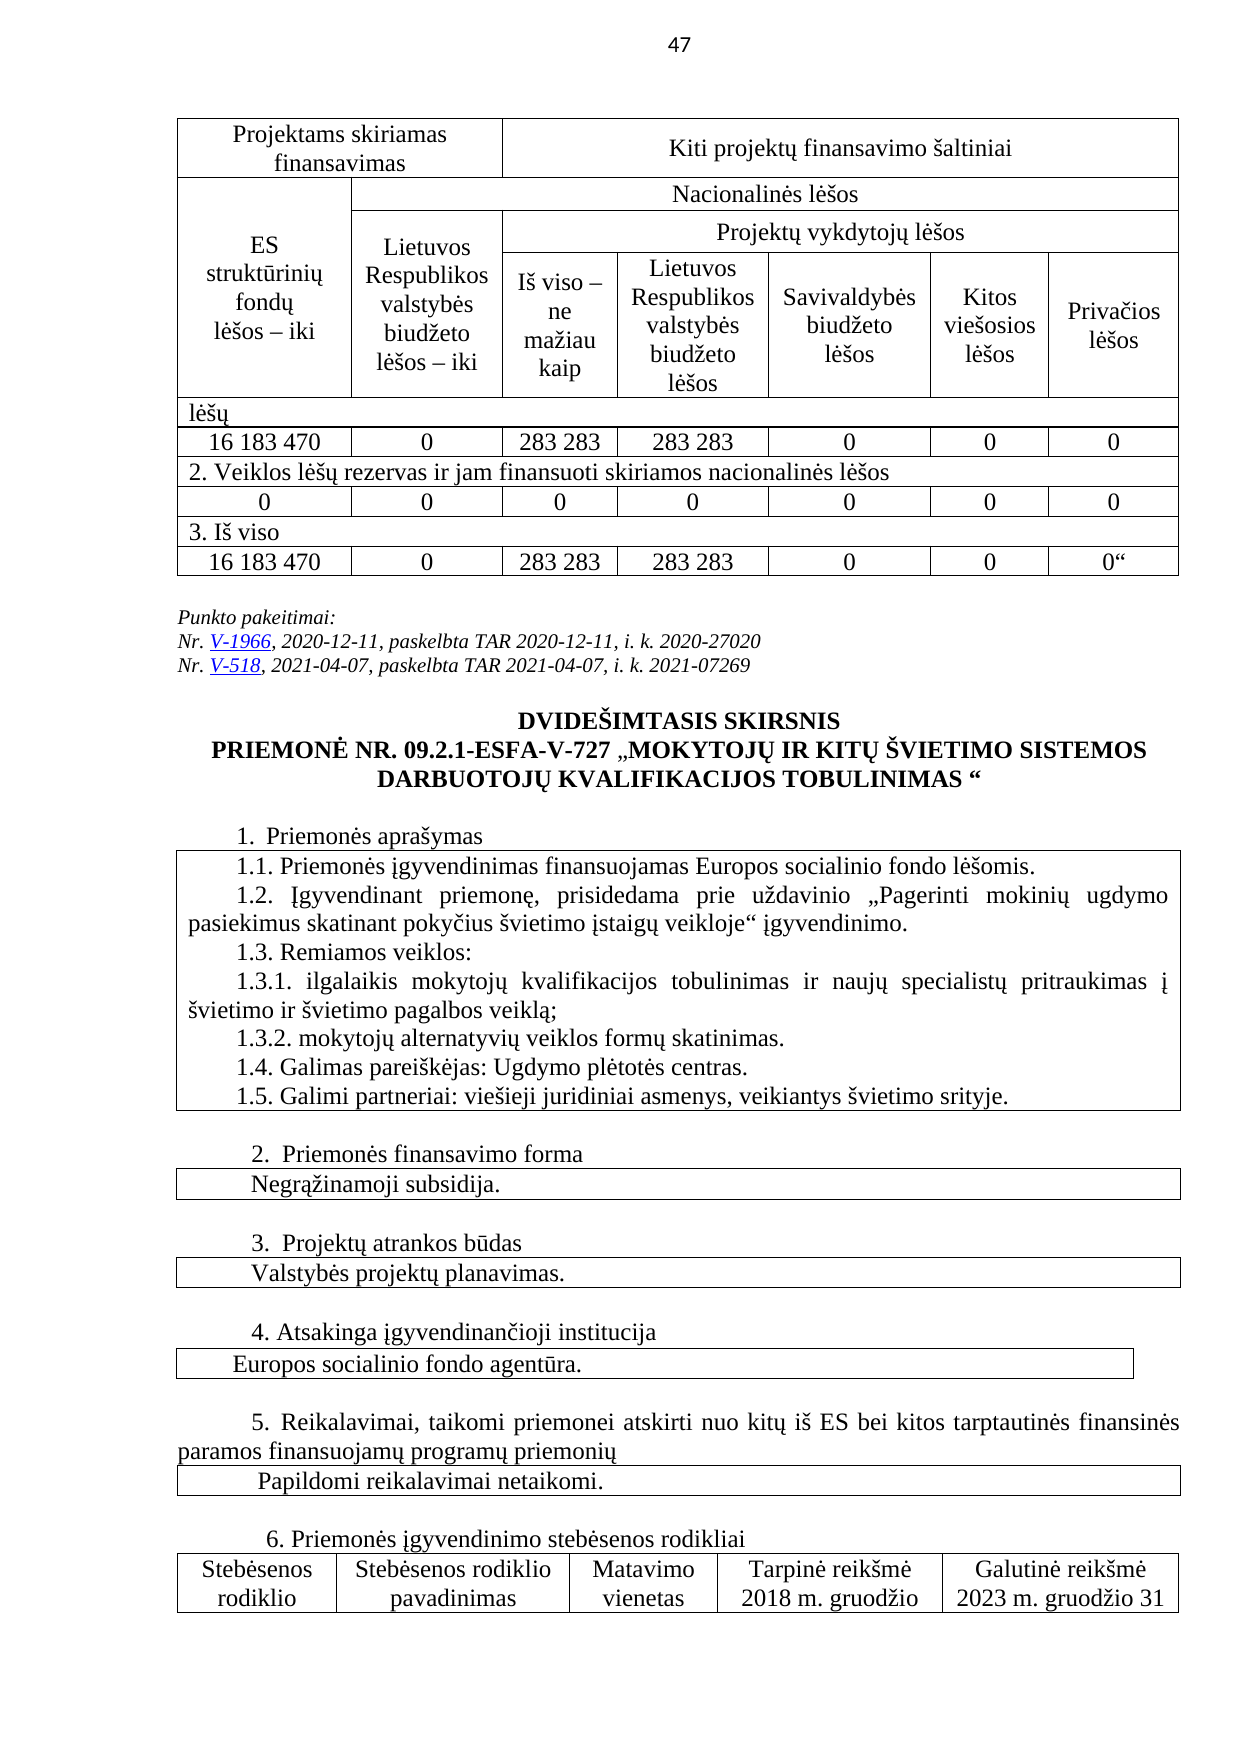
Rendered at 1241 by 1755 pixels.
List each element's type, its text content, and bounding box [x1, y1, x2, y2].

table_cell 283 283 [618, 547, 768, 575]
table_cell 283 283 [618, 428, 768, 456]
table_cell 1.5. Galimi partneriai: viešieji juridiniai asmenys, veikiantys švietimo srityje. [177, 1081, 1180, 1110]
table_cell 0 [769, 547, 930, 575]
table_cell 0 [178, 487, 351, 516]
table_header Matavimo vienetas [570, 1554, 717, 1612]
table_cell 16 183 470 [178, 428, 351, 456]
table_cell Privačios lėšos [1049, 253, 1178, 397]
text Nr. V-518, 2021-04-07, paskelbta TAR 2021-04-07, i. k. 2021-07269 [177, 653, 1181, 677]
table_cell 0 [352, 428, 502, 456]
table_header Kiti projektų finansavimo šaltiniai [503, 119, 1178, 177]
text 4. Atsakinga įgyvendinančioji institucija [251, 1317, 1181, 1345]
table_cell Kitos viešosios lėšos [931, 253, 1048, 397]
table_header Negrąžinamoji subsidija. [177, 1169, 1180, 1198]
table_cell 0 [931, 428, 1048, 456]
table_cell 0 [352, 487, 502, 516]
table_cell 283 283 [503, 428, 617, 456]
table_header Projektams skiriamas finansavimas [178, 119, 502, 177]
table_cell 16 183 470 [178, 547, 351, 575]
table_header Europos socialinio fondo agentūra. [177, 1349, 1133, 1378]
table_header Stebėsenos rodiklio pavadinimas [337, 1554, 569, 1612]
table_cell Savivaldybės biudžeto lėšos [769, 253, 930, 397]
table_cell Iš viso – ne mažiau kaip [503, 253, 617, 397]
text 6. Priemonės įgyvendinimo stebėsenos rodikliai [177, 1524, 1181, 1553]
table_cell 0 [769, 487, 930, 516]
table_cell 0 [931, 487, 1048, 516]
table_cell 1.4. Galimas pareiškėjas: Ugdymo plėtotės centras. [177, 1052, 1180, 1081]
table_cell Lietuvos Respublikos valstybės biudžeto lėšos – iki [352, 211, 502, 397]
text 2. Priemonės finansavimo forma [251, 1139, 1181, 1168]
table_header Papildomi reikalavimai netaikomi. [178, 1466, 1180, 1495]
table_cell 1.3. Remiamos veiklos: 1.3.1. ilgalaikis mokytojų kvalifikacijos tobulinimas ir naujų specialistų pritraukimas į švietimo ir švietimo pagalbos veiklą; 1.3.2. mokytojų alternatyvių veiklos formų skatinimas. [177, 937, 1180, 1052]
table_header Valstybės projektų planavimas. [177, 1258, 1180, 1287]
text 1. Priemonės aprašymas [236, 821, 1181, 850]
text Nr. V-1966, 2020-12-11, paskelbta TAR 2020-12-11, i. k. 2020-27020 [177, 629, 1181, 653]
table_cell 3. Iš viso [178, 517, 1178, 546]
table_header Tarpinė reikšmė 2018 m. gruodžio [718, 1554, 942, 1612]
table_cell 0 [931, 547, 1048, 575]
table_cell ES struktūrinių fondų lėšos – iki [178, 178, 351, 397]
table_header Galutinė reikšmė 2023 m. gruodžio 31 [943, 1554, 1178, 1612]
text DVIDEŠIMTASIS SKIRSNIS [177, 706, 1181, 735]
table_header 1.1. Priemonės įgyvendinimas finansuojamas Europos socialinio fondo lėšomis. [177, 851, 1180, 880]
table_cell 0 [503, 487, 617, 516]
table_cell 1.2. Įgyvendinant priemonę, prisidedama prie uždavinio „Pagerinti mokinių ugdymo pasiekimus skatinant pokyčius švietimo įstaigų veikloje“ įgyvendinimo. [177, 880, 1180, 937]
table_cell 283 283 [503, 547, 617, 575]
table_cell Lietuvos Respublikos valstybės biudžeto lėšos [618, 253, 768, 397]
table_cell 0 [1049, 428, 1178, 456]
table_cell lėšų [178, 398, 1178, 426]
text 3. Projektų atrankos būdas [251, 1228, 1181, 1257]
table_cell 0 [618, 487, 768, 516]
table_cell 0“ [1049, 547, 1178, 575]
table_cell 0 [1049, 487, 1178, 516]
table_cell 2. Veiklos lėšų rezervas ir jam finansuoti skiriamos nacionalinės lėšos [178, 457, 1178, 486]
table_header Stebėsenos rodiklio [178, 1554, 336, 1612]
text PRIEMONĖ NR. 09.2.1-ESFA-V-727 „MOKYTOJŲ IR KITŲ ŠVIETIMO SISTEMOS DARBUOTOJŲ KVALIFIKACIJOS TOBULINIMAS “ [177, 735, 1181, 792]
text Punkto pakeitimai: [177, 605, 1181, 629]
table_cell Projektų vykdytojų lėšos [503, 211, 1178, 252]
table_cell 0 [769, 428, 930, 456]
table_cell 0 [352, 547, 502, 575]
table_cell Nacionalinės lėšos [352, 178, 1178, 209]
text 5. Reikalavimai, taikomi priemonei atskirti nuo kitų iš ES bei kitos tarptautinės finansinės paramos finansuojamų programų priemonių [177, 1407, 1181, 1465]
